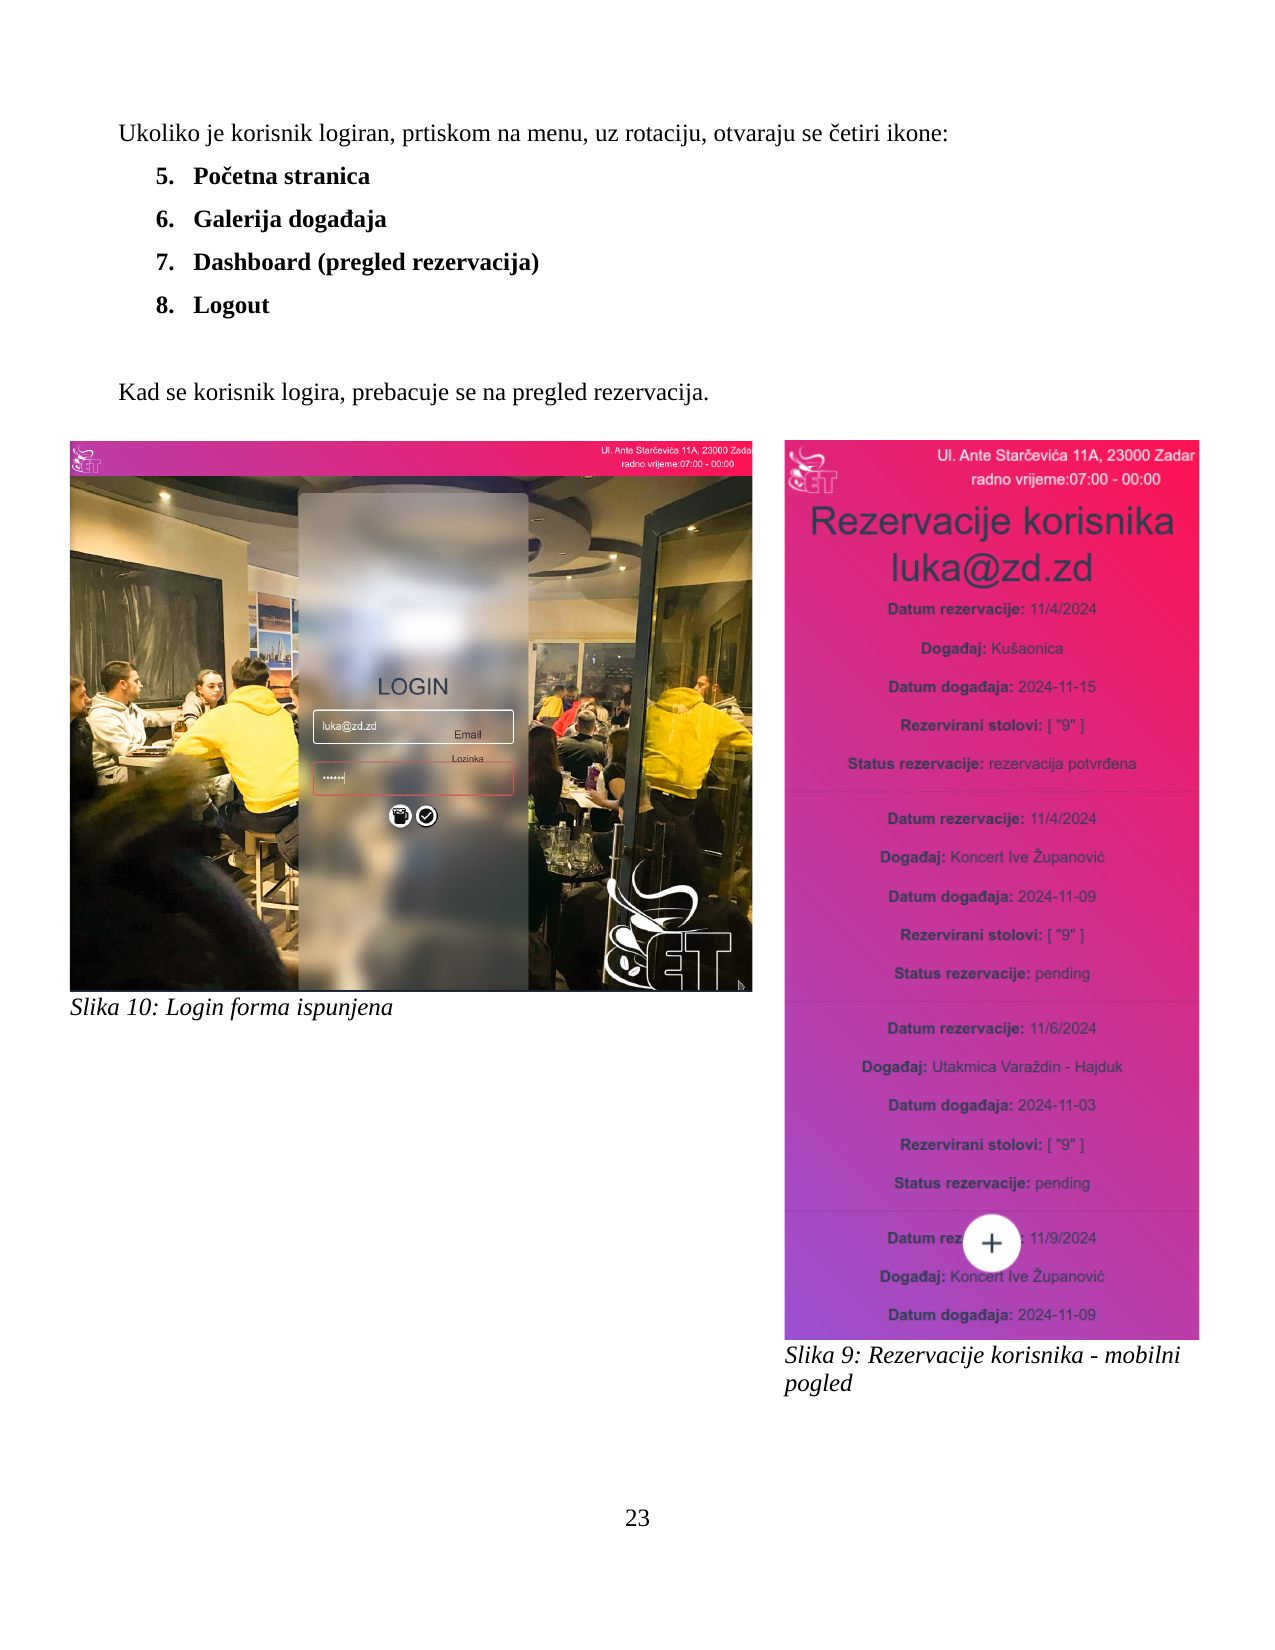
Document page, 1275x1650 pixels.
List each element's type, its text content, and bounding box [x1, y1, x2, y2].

list Dashboard (pregled rezervacija) [156, 247, 1157, 276]
list Početna stranica [156, 161, 1157, 190]
text Kad se korisnik logira, prebacuje se na pregled rezervacija. [118, 377, 1157, 406]
text Slika 10: Login forma ispunjena [70, 992, 752, 1021]
text Ukoliko je korisnik logiran, prtiskom na menu, uz rotaciju, otvaraju se četiri ikone: [118, 118, 1157, 147]
picture [784, 440, 1200, 1340]
picture [69, 441, 753, 992]
text Slika 9: Rezervacije korisnika - mobilni pogled [784, 1340, 1199, 1397]
list Logout [156, 291, 1157, 319]
list Galerija događaja [156, 204, 1157, 233]
